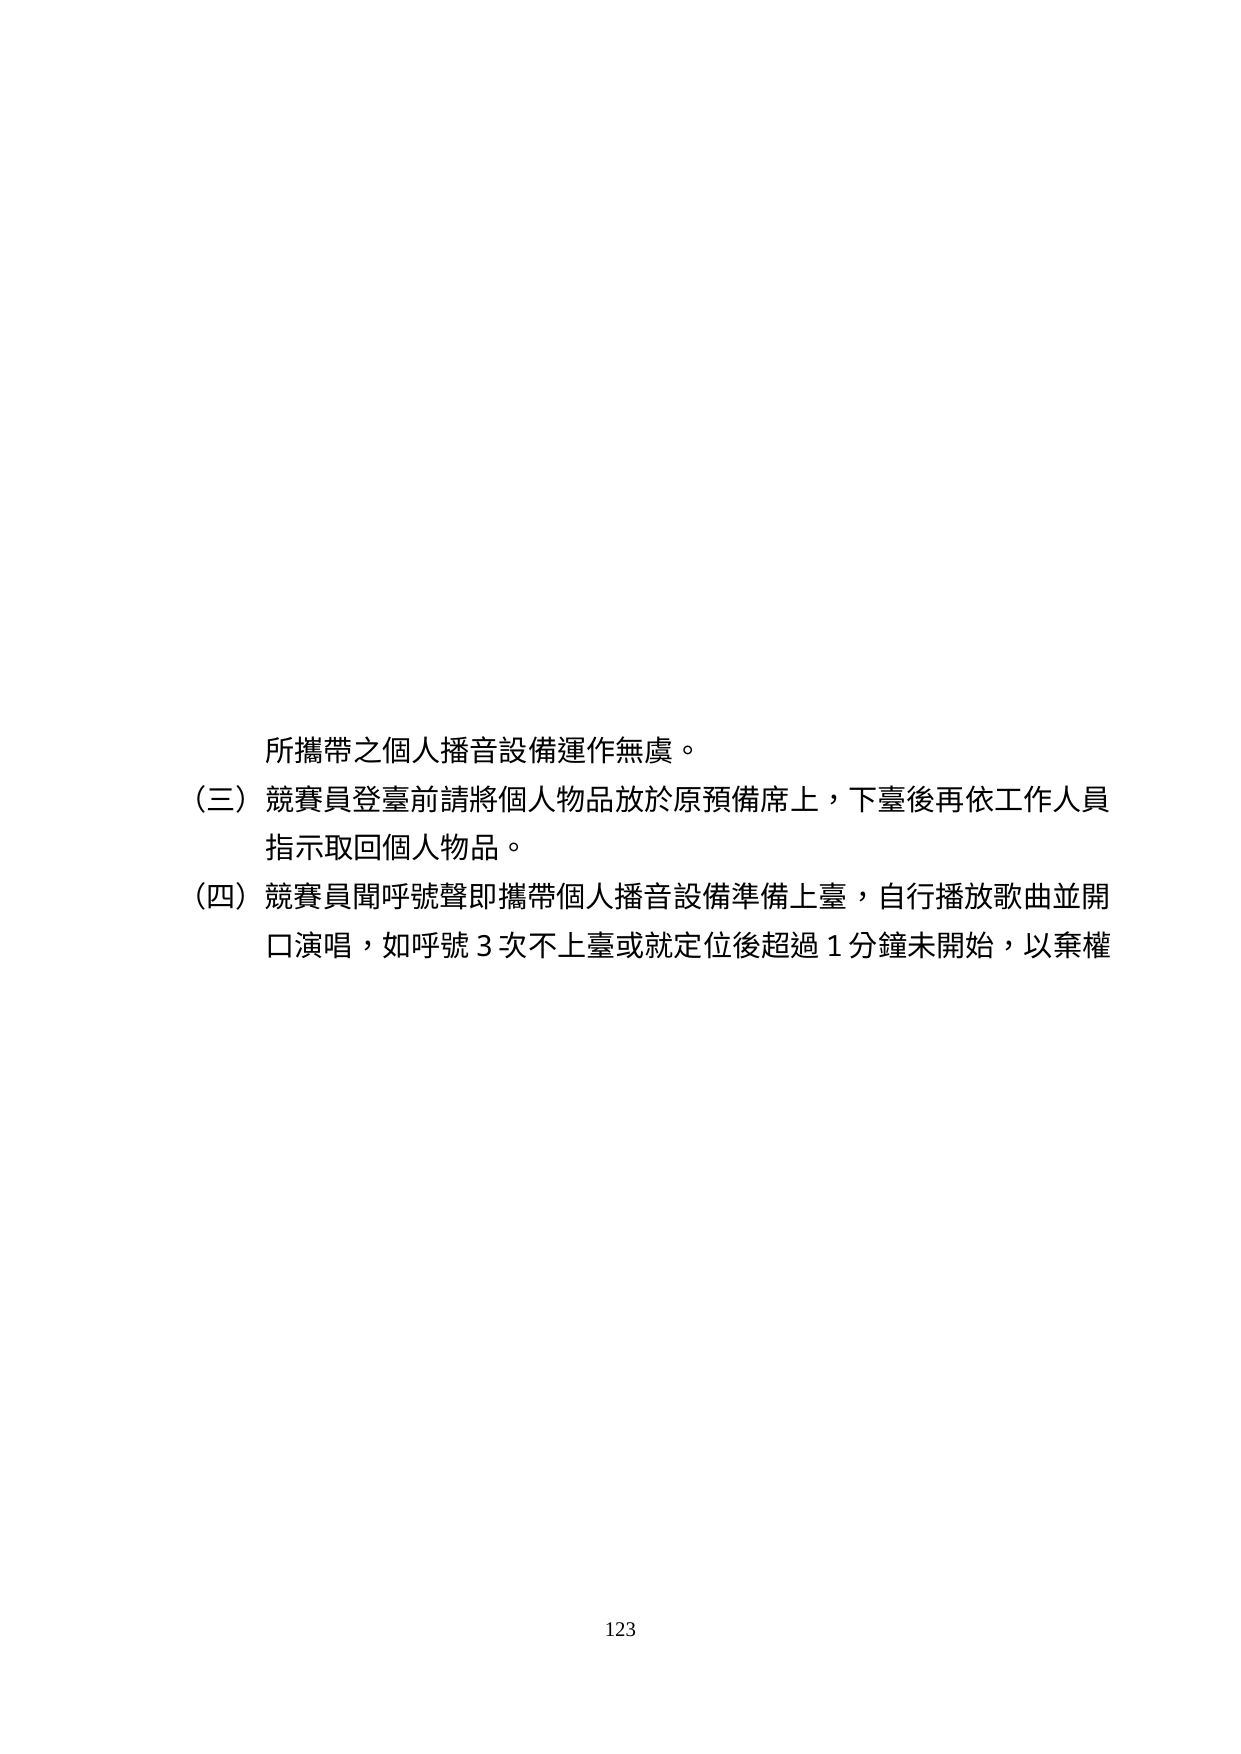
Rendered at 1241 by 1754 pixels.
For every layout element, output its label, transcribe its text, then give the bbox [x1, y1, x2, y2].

text 所攜帶之個人播音設備運作無虞。 [177, 728, 1122, 770]
text （三）競賽員登臺前請將個人物品放於原預備席上，下臺後再依工作人員指示取回個人物品。 [177, 776, 1122, 867]
text （四）競賽員聞呼號聲即攜帶個人播音設備準備上臺，自行播放歌曲並開口演唱，如呼號3次不上臺或就定位後超過1分鐘未開始，以棄權 [177, 873, 1122, 964]
